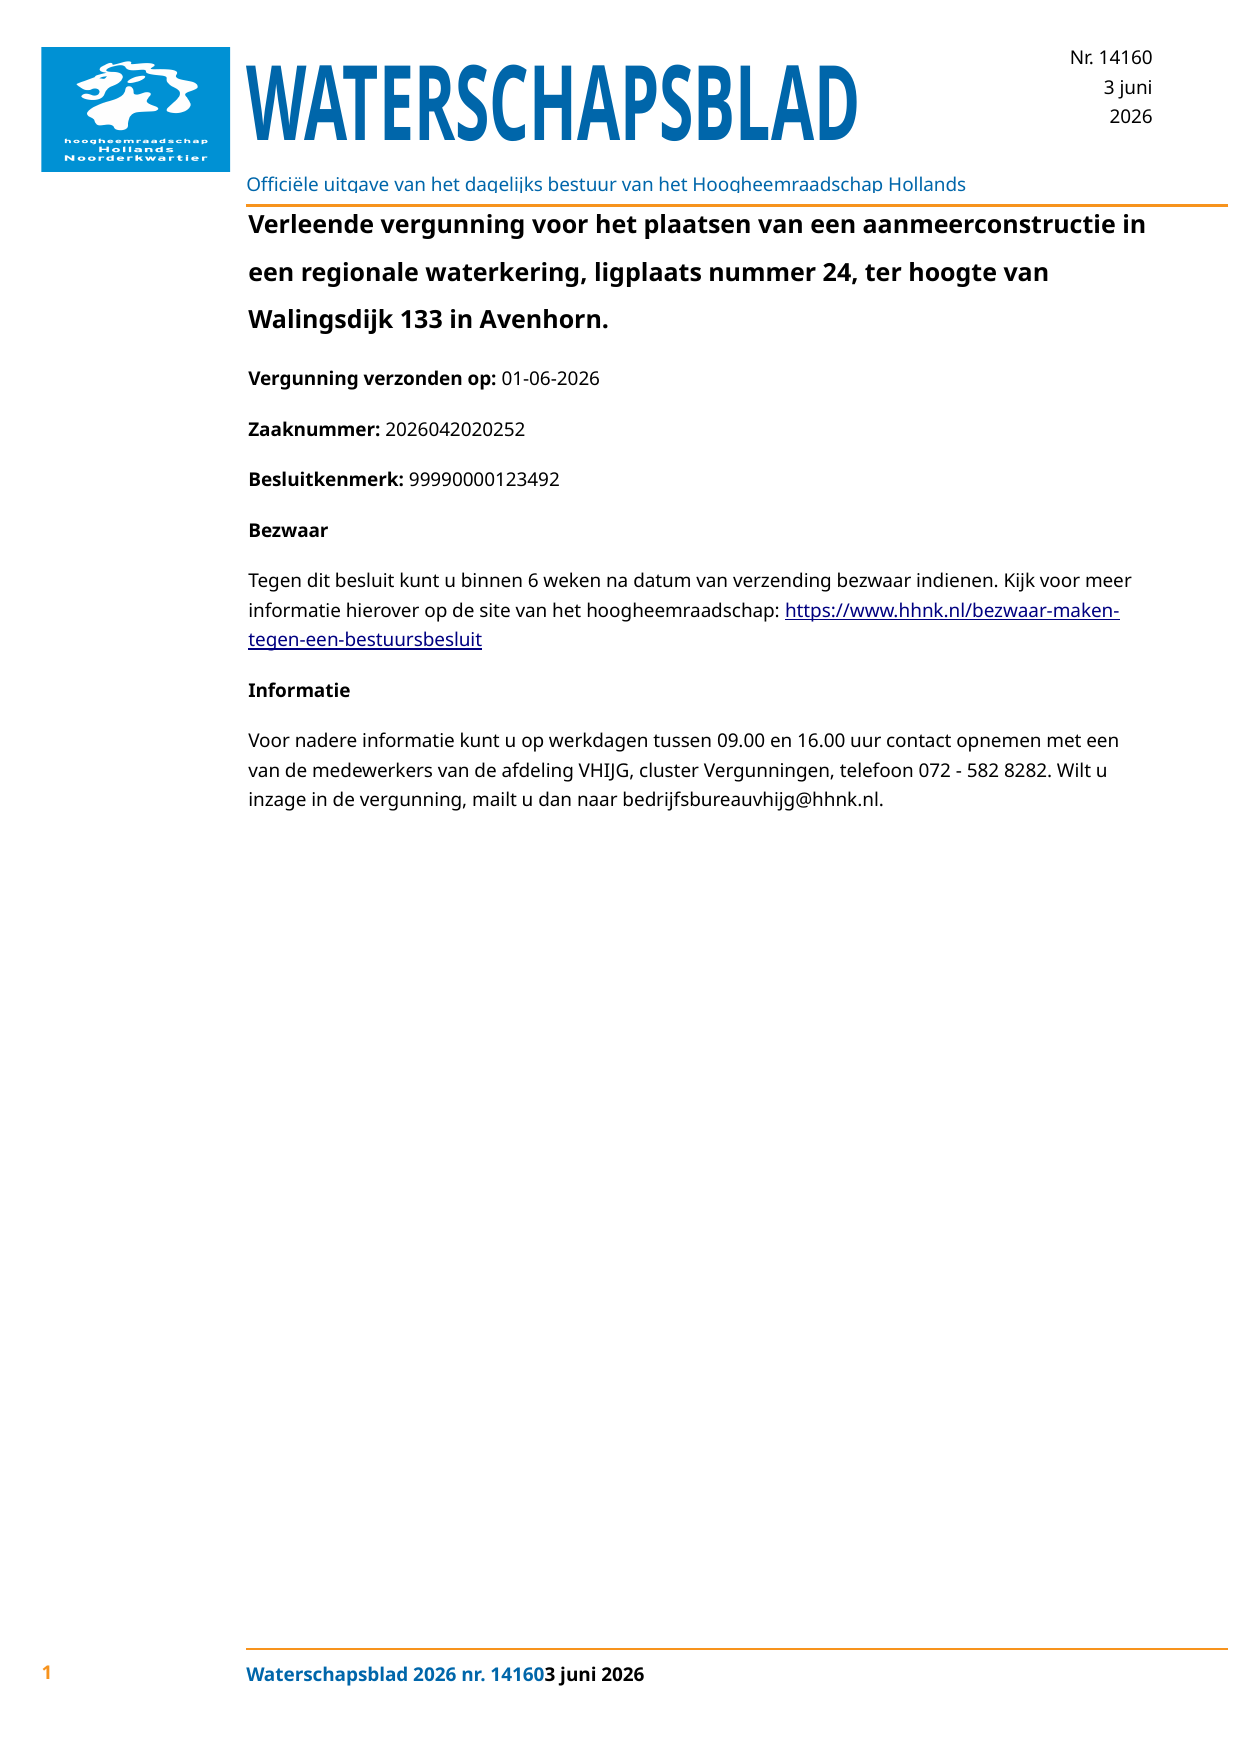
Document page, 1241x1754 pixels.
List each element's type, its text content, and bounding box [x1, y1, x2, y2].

text Tegen dit besluit kunt u binnen 6 weken na datum van verzending bezwaar indienen. Kijk voor meer informatie hierover op de site van het hoogheemraadschap: https://www.hhnk.nl/bezwaar-maken-tegen-een-bestuursbesluit [248, 567, 1152, 652]
text Informatie [248, 677, 1152, 702]
picture [88, 87, 157, 130]
text Besluitkenmerk: 99990000123492 [248, 466, 1152, 492]
text Verleende vergunning voor het plaatsen van een aanmeerconstructie in een regionale waterkering, ligplaats nummer 24, ter hoogte van Walingsdijk 133 in Avenhorn. [248, 207, 1152, 336]
text Voor nadere informatie kunt u op werkdagen tussen 09.00 en 16.00 uur contact opnemen met een van de medewerkers van de afdeling VHIJG, cluster Vergunningen, telefoon 072 - 582 8282. Wilt u inzage in de vergunning, mailt u dan naar bedrijfsbureauvhijg@hhnk.nl. [248, 727, 1152, 812]
picture [118, 62, 197, 112]
text Bezwaar [248, 517, 1152, 542]
picture [78, 64, 122, 99]
text Zaaknummer: 2026042020252 [248, 416, 1152, 442]
text Vergunning verzonden op: 01-06-2026 [248, 366, 1152, 391]
picture [129, 76, 144, 82]
